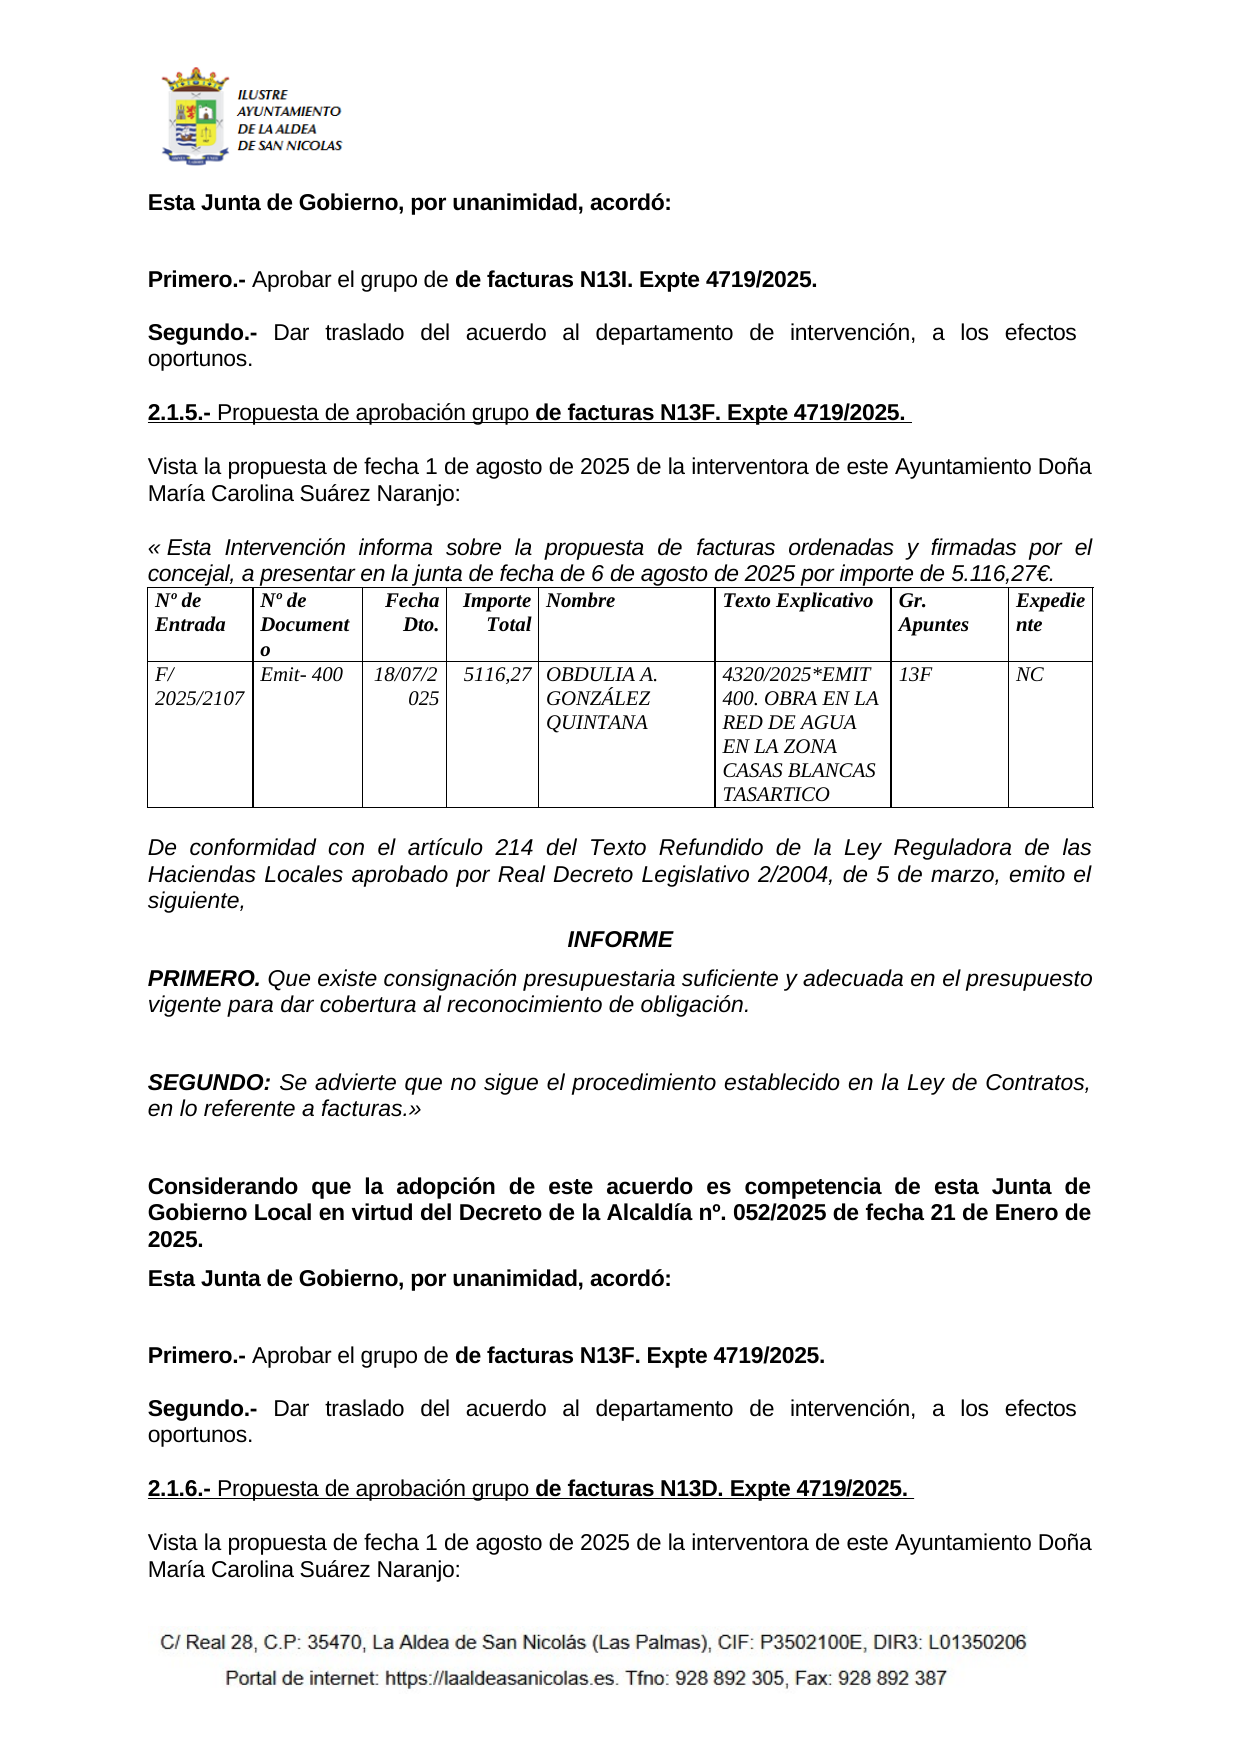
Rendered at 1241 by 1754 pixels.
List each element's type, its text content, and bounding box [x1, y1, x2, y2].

text Vista la propuesta de fecha 1 de agosto de 2025 de la interventora de este Ayuntamiento Doña María Carolina Suárez Naranjo: [148, 1529, 1093, 1582]
table_cell 13F [892, 662, 1008, 806]
text SEGUNDO: Se advierte que no sigue el procedimiento establecido en la Ley de Contratos, en lo referente a facturas.» [148, 1069, 1093, 1122]
text « Esta Intervención informa sobre la propuesta de facturas ordenadas y firmadas por el concejal, a presentar en la junta de fecha de 6 de agosto de 2025 por importe de 5.116,27€. [148, 533, 1093, 586]
table_header Gr. Apuntes [892, 588, 1008, 661]
table_header Nº de Documento [254, 588, 362, 661]
text 2.1.6.- Propuesta de aprobación grupo de facturas N13D. Expte 4719/2025. [148, 1475, 1093, 1502]
text Considerando que la adopción de este acuerdo es competencia de esta Junta de Gobierno Local en virtud del Decreto de la Alcaldía nº. 052/2025 de fecha 21 de Enero de 2025. [148, 1173, 1093, 1252]
text Primero.- Aprobar el grupo de de facturas N13F. Expte 4719/2025. [148, 1342, 1093, 1368]
table_cell 18/07/2025 [363, 662, 446, 806]
table_header Fecha Dto. [363, 588, 446, 661]
text Segundo.- Dar traslado del acuerdo al departamento de intervención, a los efectos oportunos. [148, 319, 1078, 372]
table_cell F/2025/2107 [148, 662, 252, 806]
text Primero.- Aprobar el grupo de de facturas N13I. Expte 4719/2025. [148, 266, 1093, 292]
text De conformidad con el artículo 214 del Texto Refundido de la Ley Reguladora de las Haciendas Locales aprobado por Real Decreto Legislativo 2/2004, de 5 de marzo, emito el siguiente, [148, 834, 1093, 913]
picture [148, 59, 358, 173]
text Esta Junta de Gobierno, por unanimidad, acordó: [148, 1264, 1093, 1291]
table_cell 4320/2025*EMIT 400. OBRA EN LA RED DE AGUA EN LA ZONA CASAS BLANCAS TASARTICO [716, 662, 890, 806]
text Vista la propuesta de fecha 1 de agosto de 2025 de la interventora de este Ayuntamiento Doña María Carolina Suárez Naranjo: [148, 453, 1093, 506]
text Segundo.- Dar traslado del acuerdo al departamento de intervención, a los efectos oportunos. [148, 1395, 1078, 1448]
table_header Nombre [539, 588, 714, 661]
text 2.1.5.- Propuesta de aprobación grupo de facturas N13F. Expte 4719/2025. [148, 399, 1093, 426]
table_header Importe Total [447, 588, 538, 661]
text PRIMERO. Que existe consignación presupuestaria suficiente y adecuada en el presupuesto vigente para dar cobertura al reconocimiento de obligación. [148, 965, 1093, 1017]
table_header Texto Explicativo [716, 588, 890, 661]
table_header Expediente [1009, 588, 1092, 661]
picture [148, 1626, 1034, 1694]
table_header Nº de Entrada [148, 588, 252, 661]
text INFORME [148, 926, 1093, 952]
table_cell Emit- 400 [254, 662, 362, 806]
text Esta Junta de Gobierno, por unanimidad, acordó: [148, 188, 1093, 215]
table_cell OBDULIA A. GONZÁLEZ QUINTANA [539, 662, 714, 806]
table_cell NC [1009, 662, 1092, 806]
table_cell 5116,27 [447, 662, 538, 806]
